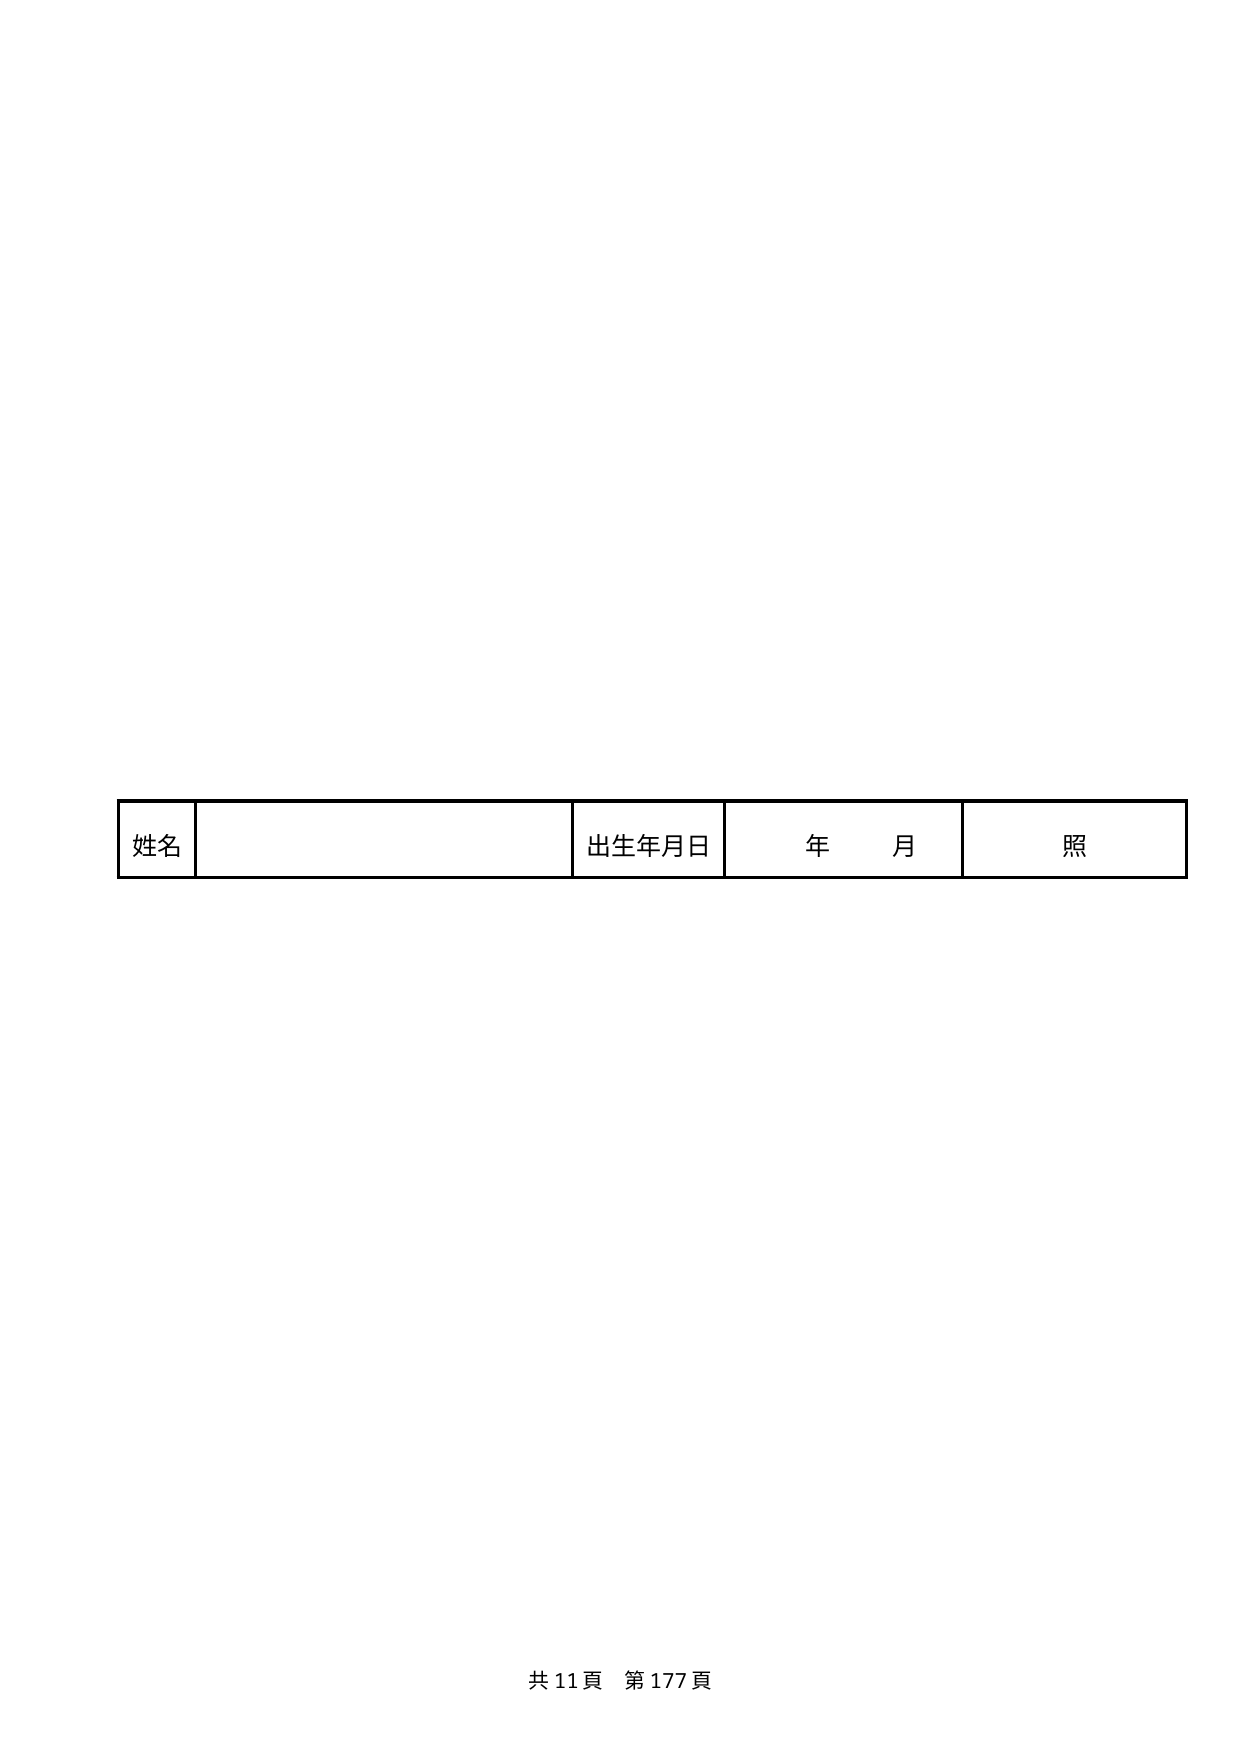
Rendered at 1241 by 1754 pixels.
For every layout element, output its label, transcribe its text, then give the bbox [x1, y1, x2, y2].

table_header 年 月 日 [726, 803, 961, 876]
table_header [197, 803, 571, 876]
table_header 照 片 [964, 803, 1185, 876]
table_header 姓名 [120, 803, 194, 876]
table_header 出生年月日 [574, 803, 723, 876]
